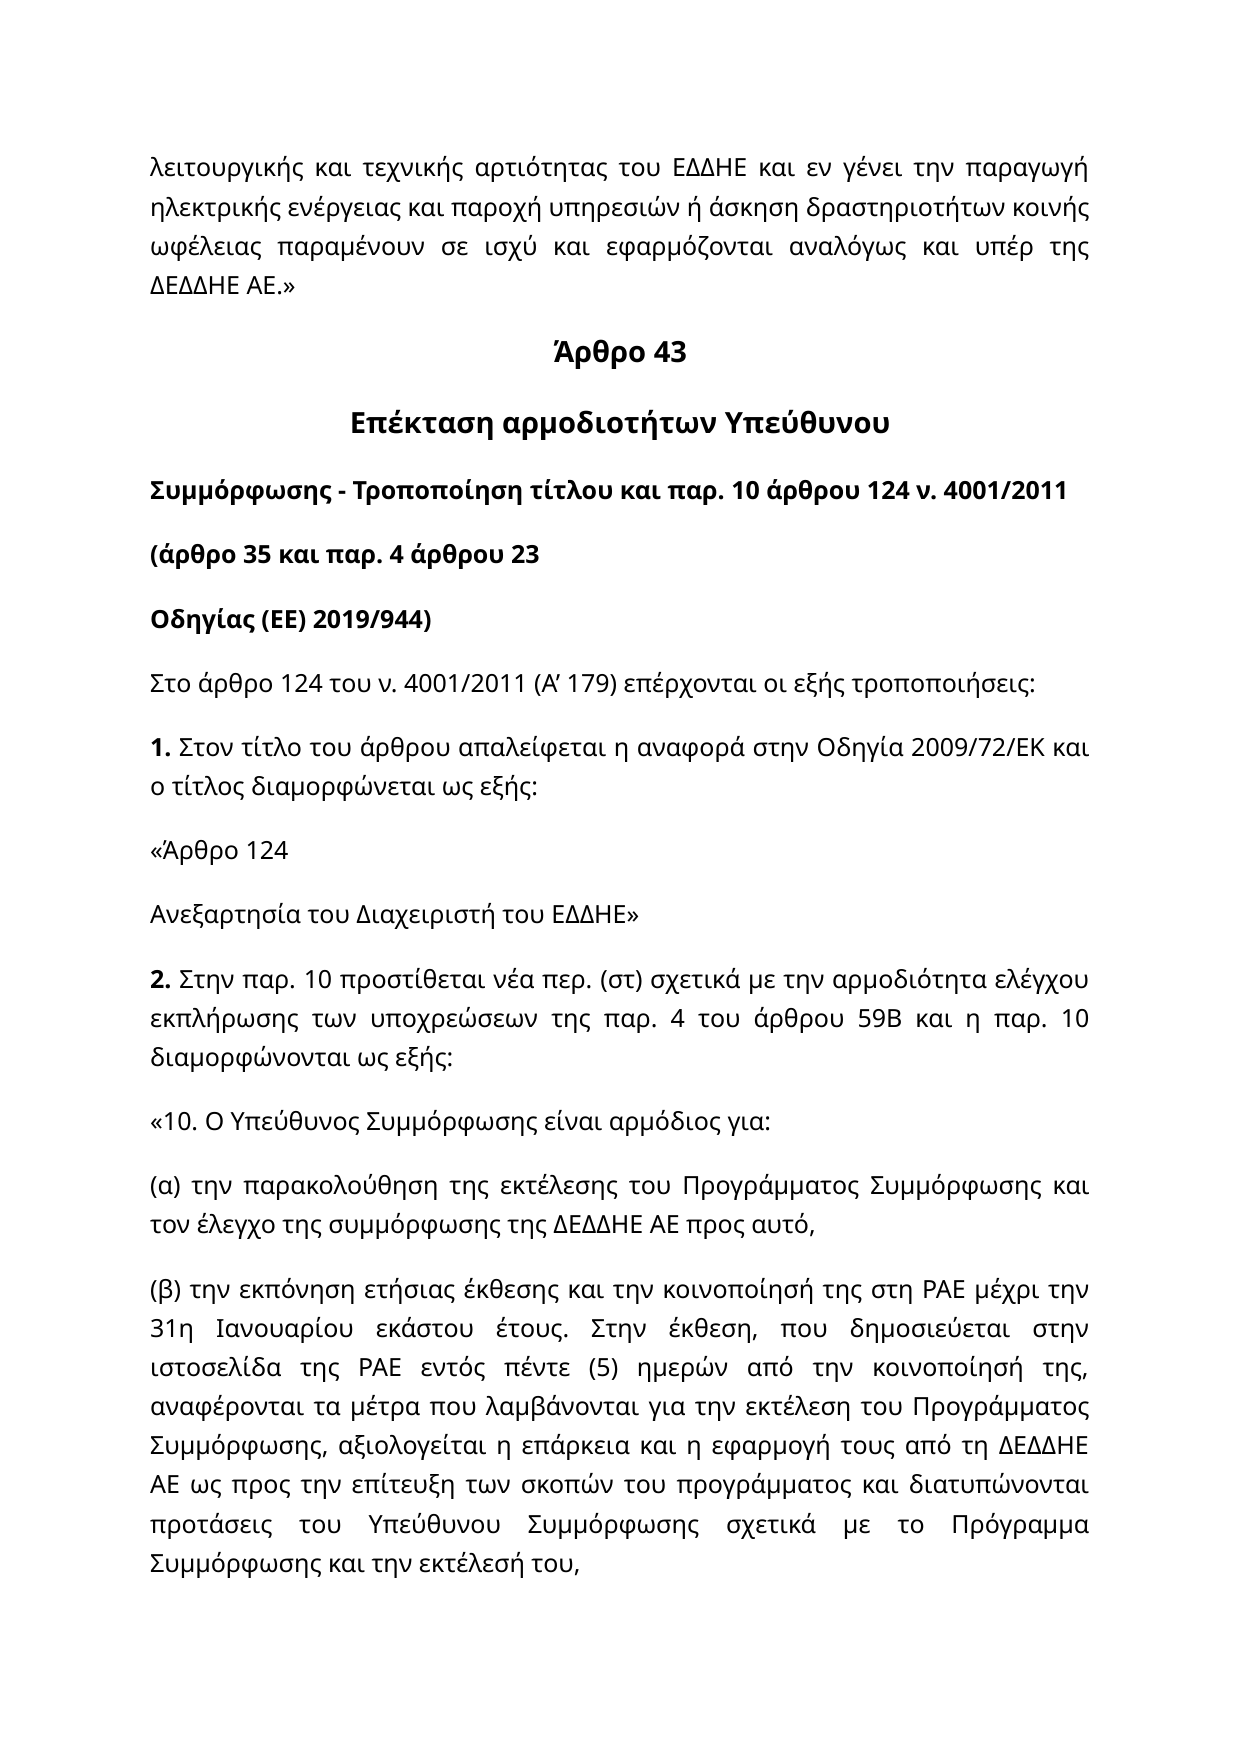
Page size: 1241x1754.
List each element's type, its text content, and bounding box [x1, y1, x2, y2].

text Οδηγίας (ΕΕ) 2019/944) [150, 601, 1090, 635]
text «10. Ο Υπεύθυνος Συμμόρφωσης είναι αρμόδιος για: [150, 1104, 1090, 1138]
subtitle Άρθρο 43 [150, 332, 1090, 371]
text Στο άρθρο 124 του ν. 4001/2011 (Α’ 179) επέρχονται οι εξής τροποποιήσεις: [150, 665, 1090, 699]
text λειτουργικής και τεχνικής αρτιότητας του ΕΔΔΗΕ και εν γένει την παραγωγή ηλεκτρικής ενέργειας και παροχή υπηρεσιών ή άσκηση δραστηριοτήτων κοινής ωφέλειας παραμένουν σε ισχύ και εφαρμόζονται αναλόγως και υπέρ της ΔΕΔΔΗΕ ΑΕ.» [150, 150, 1090, 302]
text Συμμόρφωσης - Τροποποίηση τίτλου και παρ. 10 άρθρου 124 ν. 4001/2011 [150, 473, 1090, 507]
text 1. Στον τίτλο του άρθρου απαλείφεται η αναφορά στην Οδηγία 2009/72/ΕΚ και ο τίτλος διαμορφώνεται ως εξής: [150, 729, 1090, 803]
text 2. Στην παρ. 10 προστίθεται νέα περ. (στ) σχετικά με την αρμοδιότητα ελέγχου εκπλήρωσης των υποχρεώσεων της παρ. 4 του άρθρου 59Β και η παρ. 10 διαμορφώνονται ως εξής: [150, 961, 1090, 1074]
text Ανεξαρτησία του Διαχειριστή του ΕΔΔΗΕ» [150, 897, 1090, 931]
text (άρθρο 35 και παρ. 4 άρθρου 23 [150, 537, 1090, 571]
text «Άρθρο 124 [150, 833, 1090, 867]
text (α) την παρακολούθηση της εκτέλεσης του Προγράμματος Συμμόρφωσης και τον έλεγχο της συμμόρφωσης της ΔΕΔΔΗΕ ΑΕ προς αυτό, [150, 1168, 1090, 1241]
text (β) την εκπόνηση ετήσιας έκθεσης και την κοινοποίησή της στη ΡΑΕ μέχρι την 31η Ιανουαρίου εκάστου έτους. Στην έκθεση, που δημοσιεύεται στην ιστοσελίδα της ΡΑΕ εντός πέντε (5) ημερών από την κοινοποίησή της, αναφέρονται τα μέτρα που λαμβάνονται για την εκτέλεση του Προγράμματος Συμμόρφωσης, αξιολογείται η επάρκεια και η εφαρμογή τους από τη ΔΕΔΔΗΕ ΑΕ ως προς την επίτευξη των σκοπών του προγράμματος και διατυπώνονται προτάσεις του Υπεύθυνου Συμμόρφωσης σχετικά με το Πρόγραμμα Συμμόρφωσης και την εκτέλεσή του, [150, 1271, 1090, 1579]
subtitle Επέκταση αρμοδιοτήτων Υπεύθυνου [150, 402, 1090, 442]
